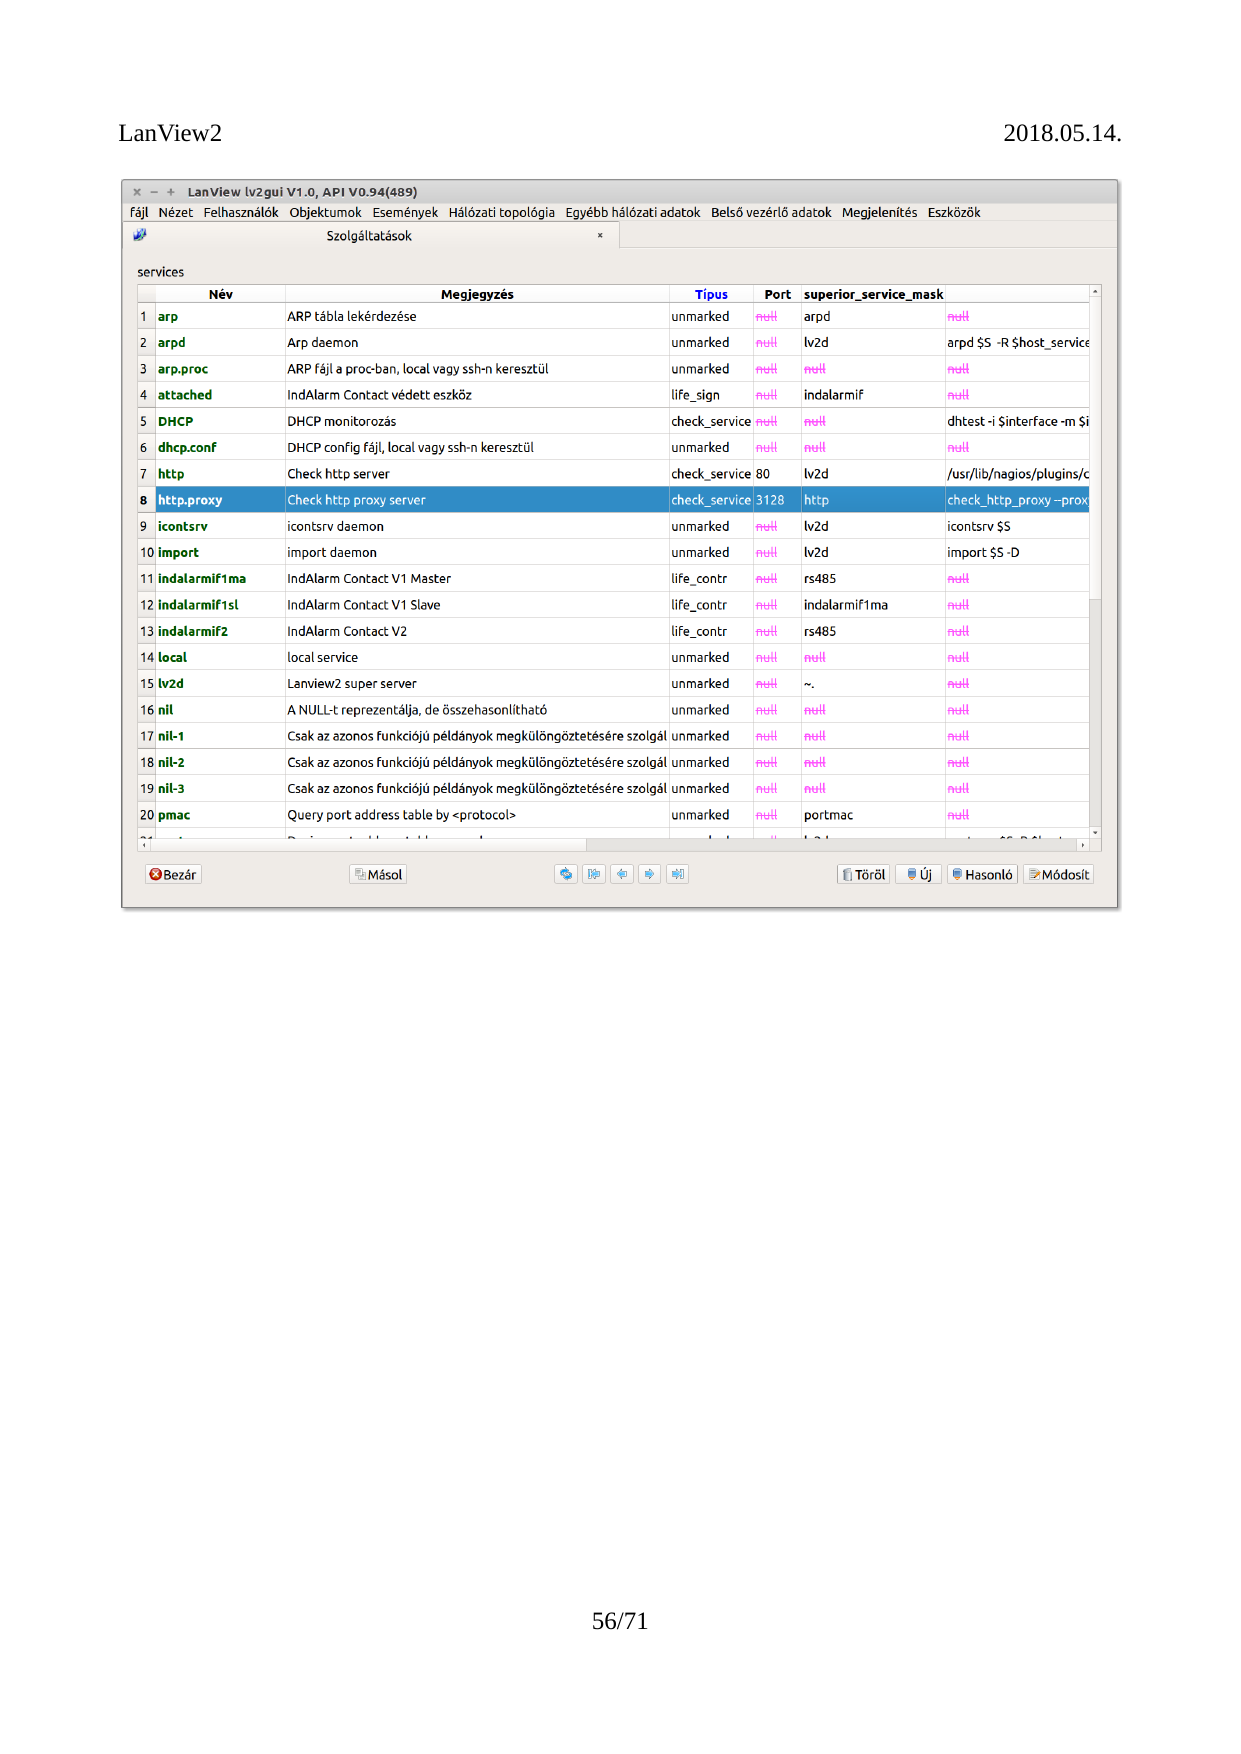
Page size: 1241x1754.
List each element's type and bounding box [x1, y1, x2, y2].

picture [118, 177, 1123, 913]
